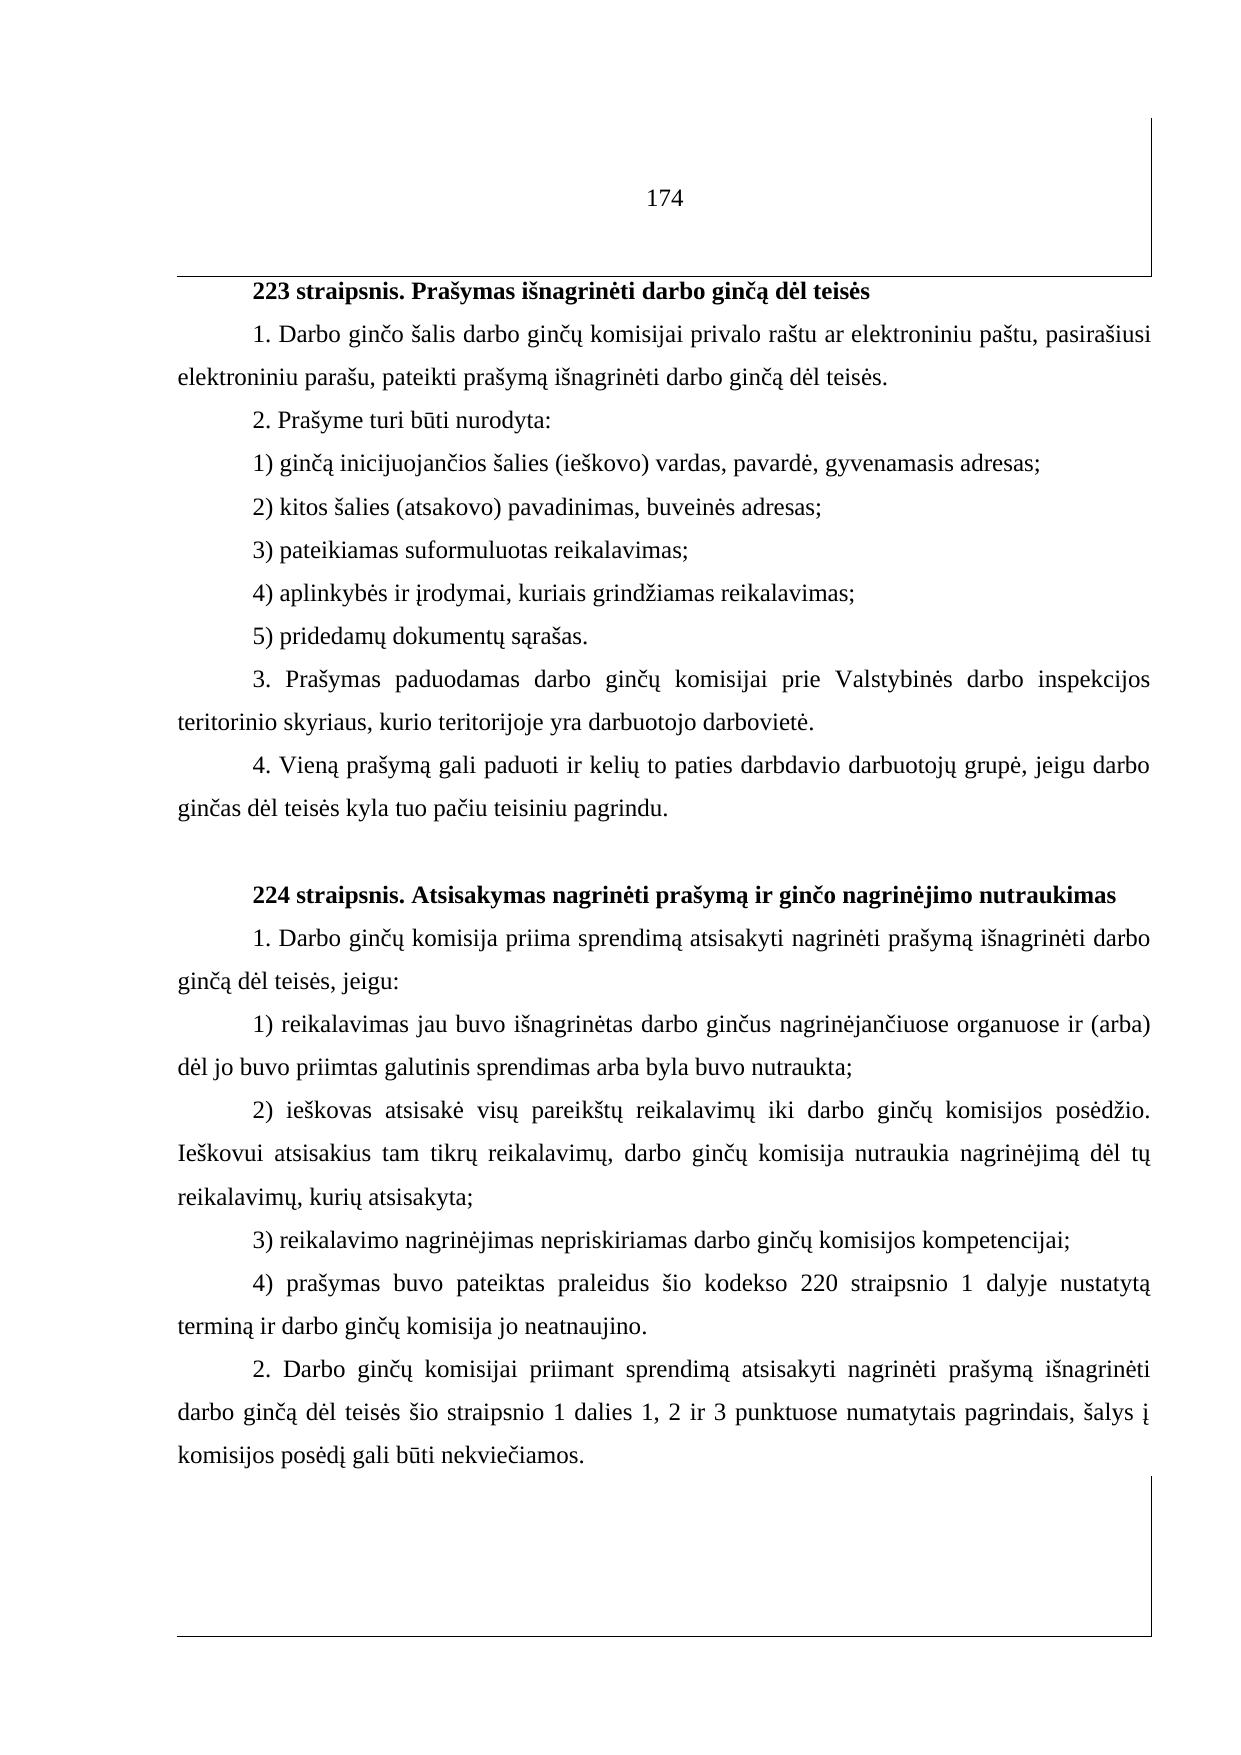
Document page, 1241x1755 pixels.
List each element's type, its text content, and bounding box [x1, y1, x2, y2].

text 1. Darbo ginčų komisija priima sprendimą atsisakyti nagrinėti prašymą išnagrinėti darbo ginčą dėl teisės, jeigu: [177, 923, 1152, 995]
text 2) ieškovas atsisakė visų pareikštų reikalavimų iki darbo ginčų komisijos posėdžio. Ieškovui atsisakius tam tikrų reikalavimų, darbo ginčų komisija nutraukia nagrinėjimą dėl tų reikalavimų, kurių atsisakyta; [177, 1095, 1152, 1210]
text 4) prašymas buvo pateiktas praleidus šio kodekso 220 straipsnio 1 dalyje nustatytą terminą ir darbo ginčų komisija jo neatnaujino. [177, 1268, 1152, 1340]
text 4) aplinkybės ir įrodymai, kuriais grindžiamas reikalavimas; [177, 578, 1152, 607]
text 4. Vieną prašymą gali paduoti ir kelių to paties darbdavio darbuotojų grupė, jeigu darbo ginčas dėl teisės kyla tuo pačiu teisiniu pagrindu. [177, 750, 1152, 822]
text 2. Darbo ginčų komisijai priimant sprendimą atsisakyti nagrinėti prašymą išnagrinėti darbo ginčą dėl teisės šio straipsnio 1 dalies 1, 2 ir 3 punktuose numatytais pagrindais, šalys į komisijos posėdį gali būti nekviečiamos. [177, 1354, 1152, 1469]
text 1. Darbo ginčo šalis darbo ginčų komisijai privalo raštu ar elektroniniu paštu, pasirašiusi elektroniniu parašu, pateikti prašymą išnagrinėti darbo ginčą dėl teisės. [177, 319, 1152, 391]
text 5) pridedamų dokumentų sąrašas. [177, 621, 1152, 650]
subtitle 224 straipsnis. Atsisakymas nagrinėti prašymą ir ginčo nagrinėjimo nutraukimas [177, 880, 1152, 908]
text 3) pateikiamas suformuluotas reikalavimas; [177, 535, 1152, 563]
subtitle 223 straipsnis. Prašymas išnagrinėti darbo ginčą dėl teisės [177, 276, 1152, 305]
text 1) reikalavimas jau buvo išnagrinėtas darbo ginčus nagrinėjančiuose organuose ir (arba) dėl jo buvo priimtas galutinis sprendimas arba byla buvo nutraukta; [177, 1009, 1152, 1081]
text 2) kitos šalies (atsakovo) pavadinimas, buveinės adresas; [177, 492, 1152, 520]
text 3. Prašymas paduodamas darbo ginčų komisijai prie Valstybinės darbo inspekcijos teritorinio skyriaus, kurio teritorijoje yra darbuotojo darbovietė. [177, 664, 1152, 736]
text 2. Prašyme turi būti nurodyta: [177, 405, 1152, 434]
text 3) reikalavimo nagrinėjimas nepriskiriamas darbo ginčų komisijos kompetencijai; [177, 1225, 1152, 1253]
text 1) ginčą inicijuojančios šalies (ieškovo) vardas, pavardė, gyvenamasis adresas; [177, 448, 1152, 477]
